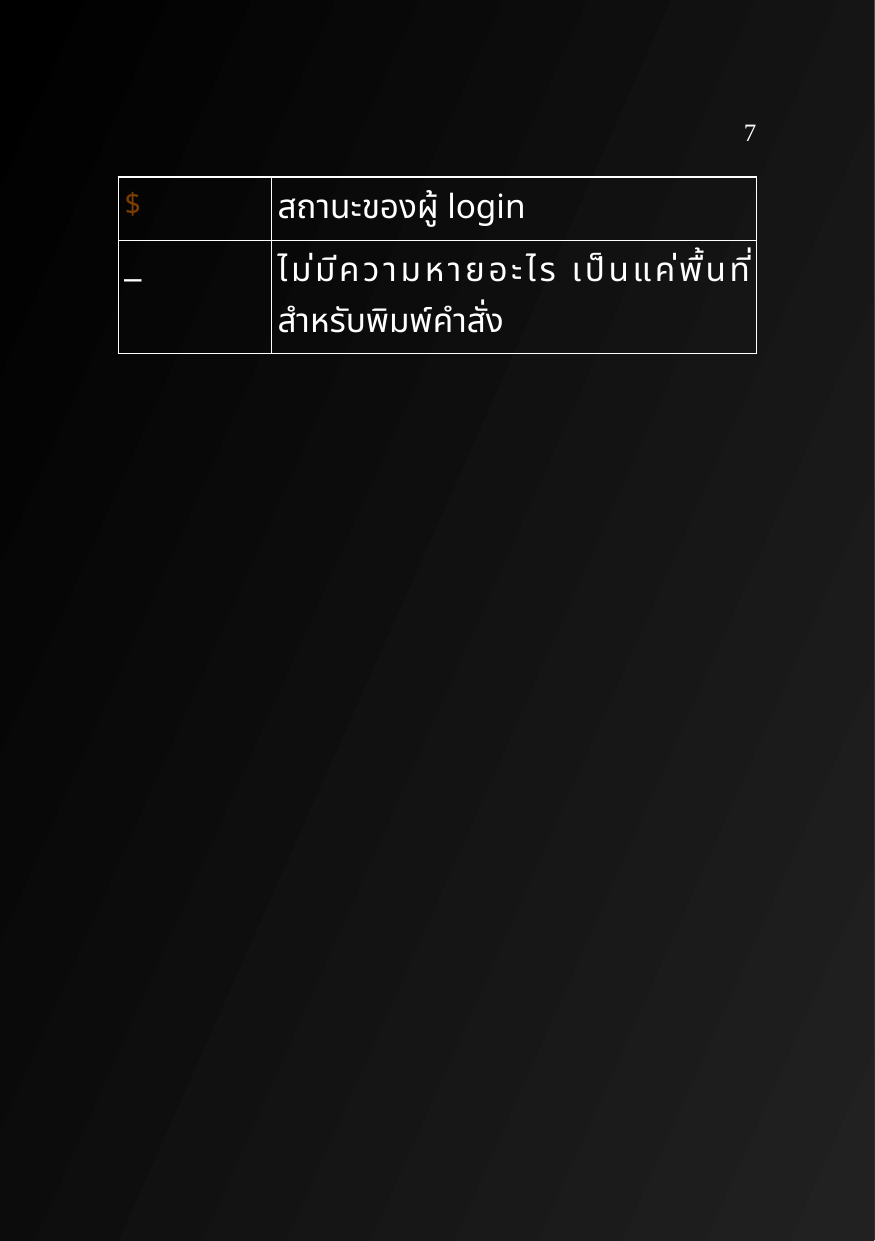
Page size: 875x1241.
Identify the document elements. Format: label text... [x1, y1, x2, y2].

table_cell $ [119, 178, 271, 239]
table_cell สถานะของผู้ login [272, 178, 756, 239]
table_cell ไม่มีความหายอะไร เป็นแค่พื้นที่สำหรับพิมพ์คำสั่ง [272, 241, 756, 353]
table_cell _ [119, 241, 271, 353]
